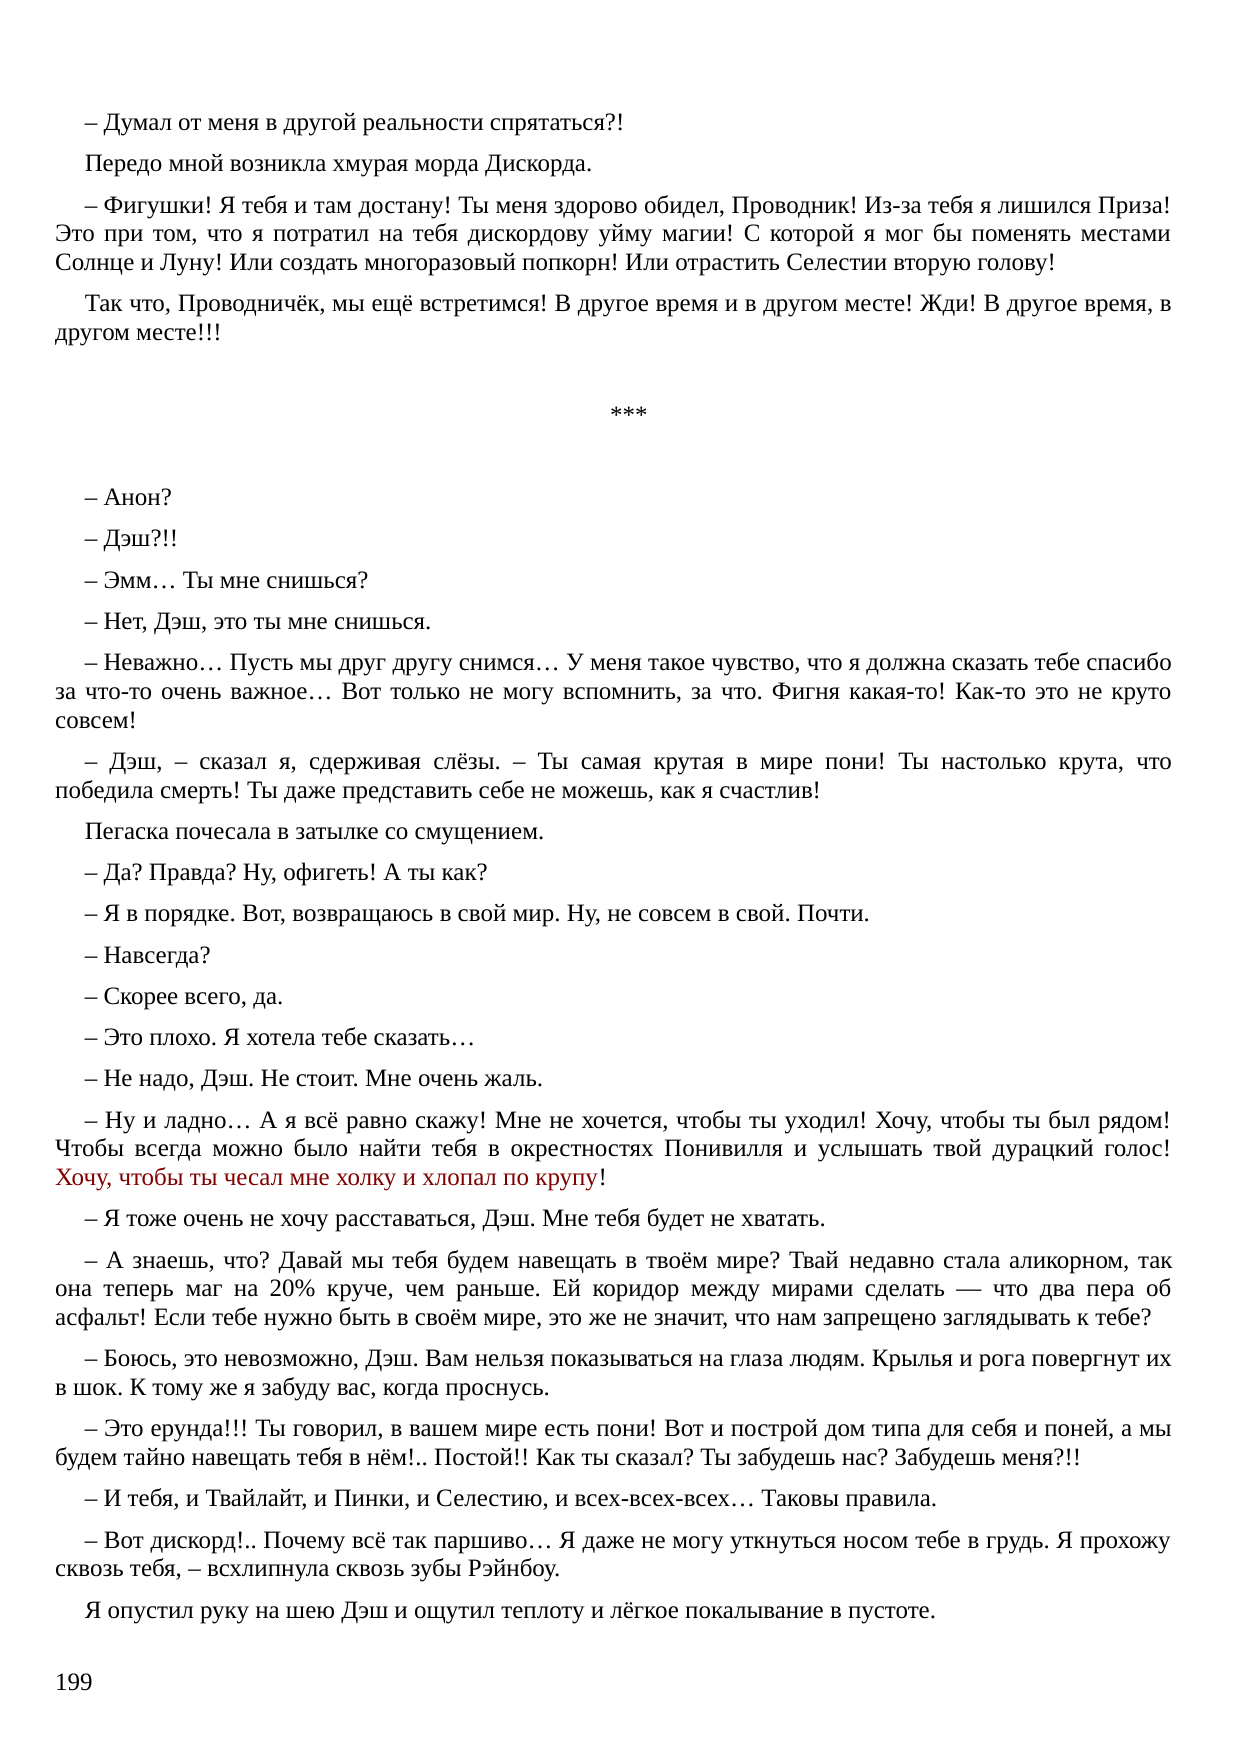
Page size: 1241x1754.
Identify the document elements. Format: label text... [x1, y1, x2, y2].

text – Вот дискорд!.. Почему всё так паршиво… Я даже не могу уткнуться носом тебе в грудь. Я прохожу сквозь тебя, – всхлипнула сквозь зубы Рэйнбоу. [55, 1525, 1173, 1582]
text – Думал от меня в другой реальности спрятаться?! [55, 107, 1173, 136]
text Так что, Проводничёк, мы ещё встретимся! В другое время и в другом месте! Жди! В другое время, в другом месте!!! [55, 288, 1173, 346]
text *** [55, 400, 1173, 428]
text – Эмм… Ты мне снишься? [55, 565, 1173, 593]
text – Я в порядке. Вот, возвращаюсь в свой мир. Ну, не совсем в свой. Почти. [55, 898, 1173, 927]
text – Боюсь, это невозможно, Дэш. Вам нельзя показываться на глаза людям. Крылья и рога повергнут их в шок. К тому же я забуду вас, когда проснусь. [55, 1343, 1173, 1401]
text – Неважно… Пусть мы друг другу снимся… У меня такое чувство, что я должна сказать тебе спасибо за что-то очень важное… Вот только не могу вспомнить, за что. Фигня какая-то! Как-то это не круто совсем! [55, 647, 1173, 733]
text – Это плохо. Я хотела тебе сказать… [55, 1022, 1173, 1051]
text Я опустил руку на шею Дэш и ощутил теплоту и лёгкое покалывание в пустоте. [55, 1595, 1173, 1623]
text – Фигушки! Я тебя и там достану! Ты меня здорово обидел, Проводник! Из-за тебя я лишился Приза! Это при том, что я потратил на тебя дискордову уйму магии! С которой я мог бы поменять местами Солнце и Луну! Или создать многоразовый попкорн! Или отрастить Селестии вторую голову! [55, 190, 1173, 276]
text Передо мной возникла хмурая морда Дискорда. [55, 148, 1173, 177]
text – Да? Правда? Ну, офигеть! А ты как? [55, 857, 1173, 886]
text – Дэш?!! [55, 523, 1173, 552]
text – Это ерунда!!! Ты говорил, в вашем мире есть пони! Вот и построй дом типа для себя и поней, а мы будем тайно навещать тебя в нём!.. Постой!! Как ты сказал? Ты забудешь нас? Забудешь меня?!! [55, 1413, 1173, 1471]
text – Ну и ладно… А я всё равно скажу! Мне не хочется, чтобы ты уходил! Хочу, чтобы ты был рядом! Чтобы всегда можно было найти тебя в окрестностях Понивилля и услышать твой дурацкий голос! Хочу, чтобы ты чесал мне холку и хлопал по крупу! [55, 1105, 1173, 1191]
text – И тебя, и Твайлайт, и Пинки, и Селестию, и всех-всех-всех… Таковы правила. [55, 1483, 1173, 1512]
text – Нет, Дэш, это ты мне снишься. [55, 606, 1173, 635]
text Пегаска почесала в затылке со смущением. [55, 816, 1173, 845]
text – А знаешь, что? Давай мы тебя будем навещать в твоём мире? Твай недавно стала аликорном, так она теперь маг на 20% круче, чем раньше. Ей коридор между мирами сделать — что два пера об асфальт! Если тебе нужно быть в своём мире, это же не значит, что нам запрещено заглядывать к тебе? [55, 1245, 1173, 1331]
text – Скорее всего, да. [55, 981, 1173, 1010]
text – Я тоже очень не хочу расставаться, Дэш. Мне тебя будет не хватать. [55, 1203, 1173, 1232]
text – Не надо, Дэш. Не стоит. Мне очень жаль. [55, 1063, 1173, 1092]
text – Анон? [55, 482, 1173, 511]
text – Навсегда? [55, 940, 1173, 968]
text – Дэш, – сказал я, сдерживая слёзы. – Ты самая крутая в мире пони! Ты настолько крута, что победила смерть! Ты даже представить себе не можешь, как я счастлив! [55, 746, 1173, 803]
